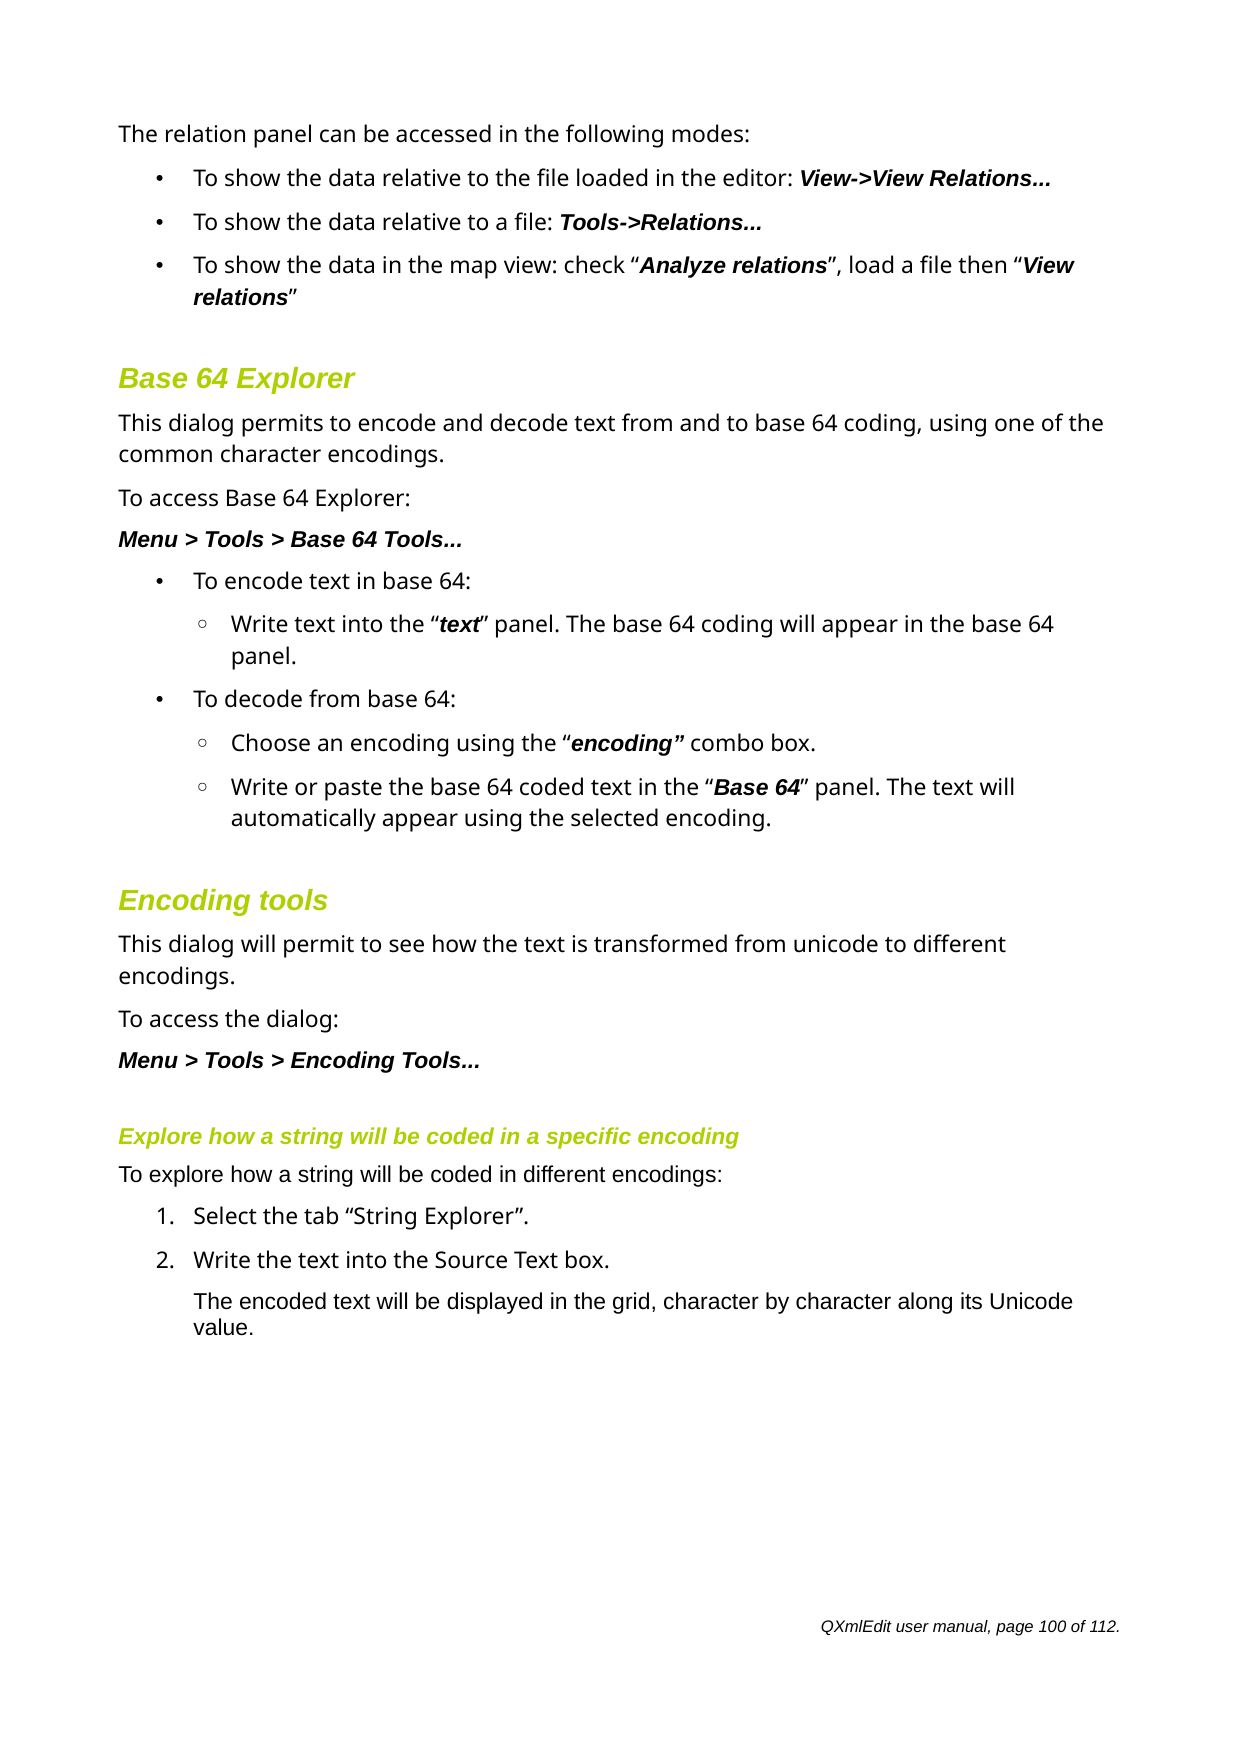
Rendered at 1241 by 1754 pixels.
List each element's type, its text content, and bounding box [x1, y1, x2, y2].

list To show the data relative to a file: Tools->Relations... [156, 206, 1122, 237]
text To access Base 64 Explorer: [118, 482, 1122, 513]
list Write text into the “text” panel. The base 64 coding will appear in the base 64 panel. [193, 608, 1122, 671]
subtitle Encoding tools [118, 882, 1122, 916]
list The encoded text will be displayed in the grid, character by character along its Unicode value. [156, 1288, 1122, 1341]
list To show the data relative to the file loaded in the editor: View->View Relations... [156, 162, 1122, 193]
list Choose an encoding using the “encoding” combo box. [193, 727, 1122, 758]
list To encode text in base 64: [156, 564, 1122, 596]
text Menu > Tools > Base 64 Tools... [118, 526, 1122, 552]
list To decode from base 64: [156, 683, 1122, 714]
list Select the tab “String Explorer”. [156, 1200, 1122, 1232]
subtitle Base 64 Explorer [118, 361, 1122, 394]
text This dialog will permit to see how the text is transformed from unicode to different encodings. [118, 928, 1122, 991]
list To show the data in the map view: check “Analyze relations”, load a file then “View relations” [156, 249, 1122, 312]
list Write or paste the base 64 coded text in the “Base 64” panel. The text will automatically appear using the selected encoding. [193, 771, 1122, 833]
text To explore how a string will be coded in different encodings: [118, 1161, 1122, 1188]
text Menu > Tools > Encoding Tools... [118, 1047, 1122, 1073]
subtitle Explore how a string will be coded in a specific encoding [118, 1123, 1122, 1149]
list Write the text into the Source Text box. [156, 1244, 1122, 1275]
text To access the dialog: [118, 1003, 1122, 1035]
text This dialog permits to encode and decode text from and to base 64 coding, using one of the common character encodings. [118, 407, 1122, 469]
text The relation panel can be accessed in the following modes: [118, 118, 1122, 149]
